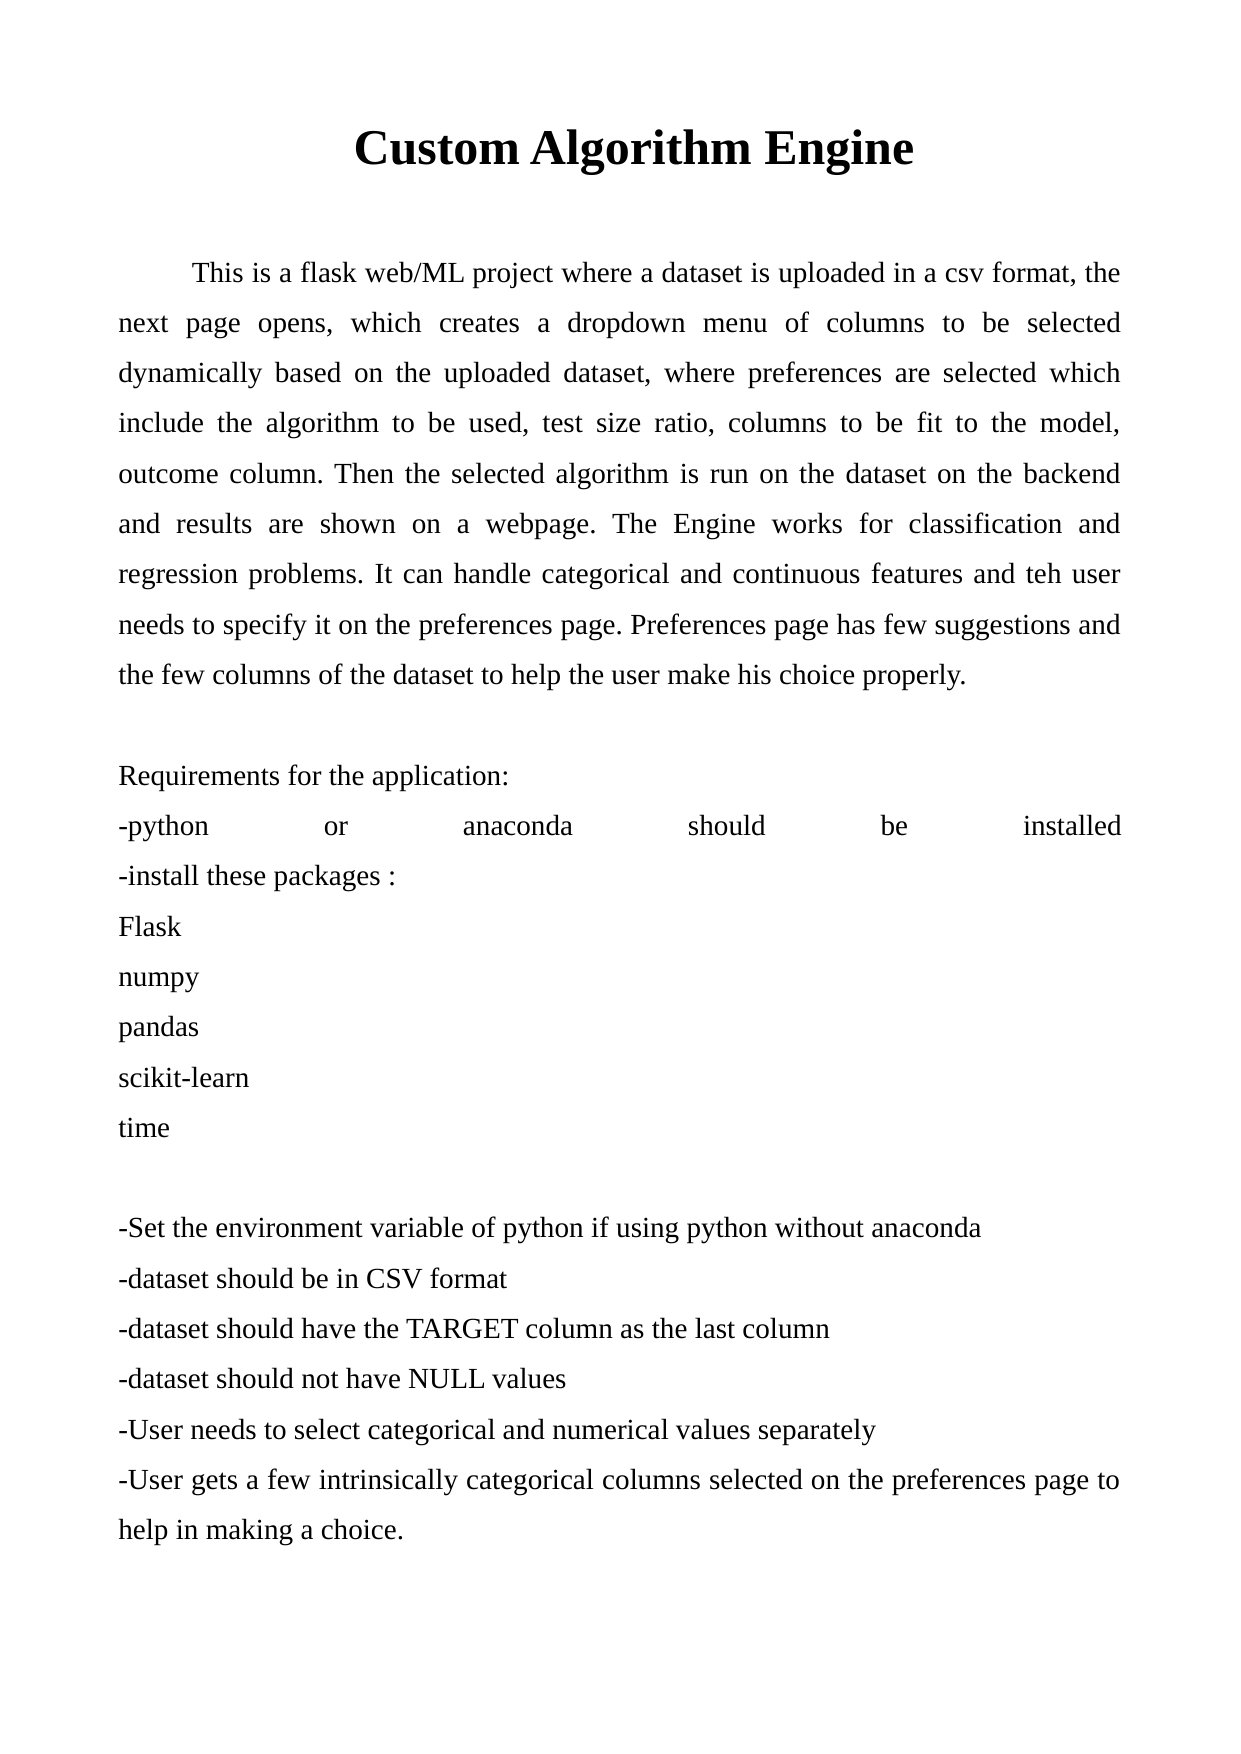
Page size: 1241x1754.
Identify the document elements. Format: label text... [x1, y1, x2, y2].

text -dataset should be in CSV format [118, 1261, 1122, 1294]
text -python or anaconda should be installed -install these packages : [118, 808, 1122, 892]
text -dataset should not have NULL values [118, 1362, 1122, 1395]
text Custom Algorithm Engine [118, 118, 1122, 176]
text numpy [118, 959, 1122, 993]
text -User needs to select categorical and numerical values separately [118, 1412, 1122, 1445]
text -User gets a few intrinsically categorical columns selected on the preferences page to help in making a choice. [118, 1462, 1122, 1546]
text time [118, 1110, 1122, 1143]
text This is a flask web/ML project where a dataset is uploaded in a csv format, the next page opens, which creates a dropdown menu of columns to be selected dynamically based on the uploaded dataset, where preferences are selected which include the algorithm to be used, test size ratio, columns to be fit to the model, outcome column. Then the selected algorithm is run on the dataset on the backend and results are shown on a webpage. The Engine works for classification and regression problems. It can handle categorical and continuous features and teh user needs to specify it on the preferences page. Preferences page has few suggestions and the few columns of the dataset to help the user make his choice properly. [118, 255, 1122, 691]
text Requirements for the application: [118, 758, 1122, 791]
text -dataset should have the TARGET column as the last column [118, 1311, 1122, 1345]
text scikit-learn [118, 1060, 1122, 1093]
text -Set the environment variable of python if using python without anaconda [118, 1160, 1122, 1244]
text pandas [118, 1009, 1122, 1043]
text Flask [118, 909, 1122, 942]
